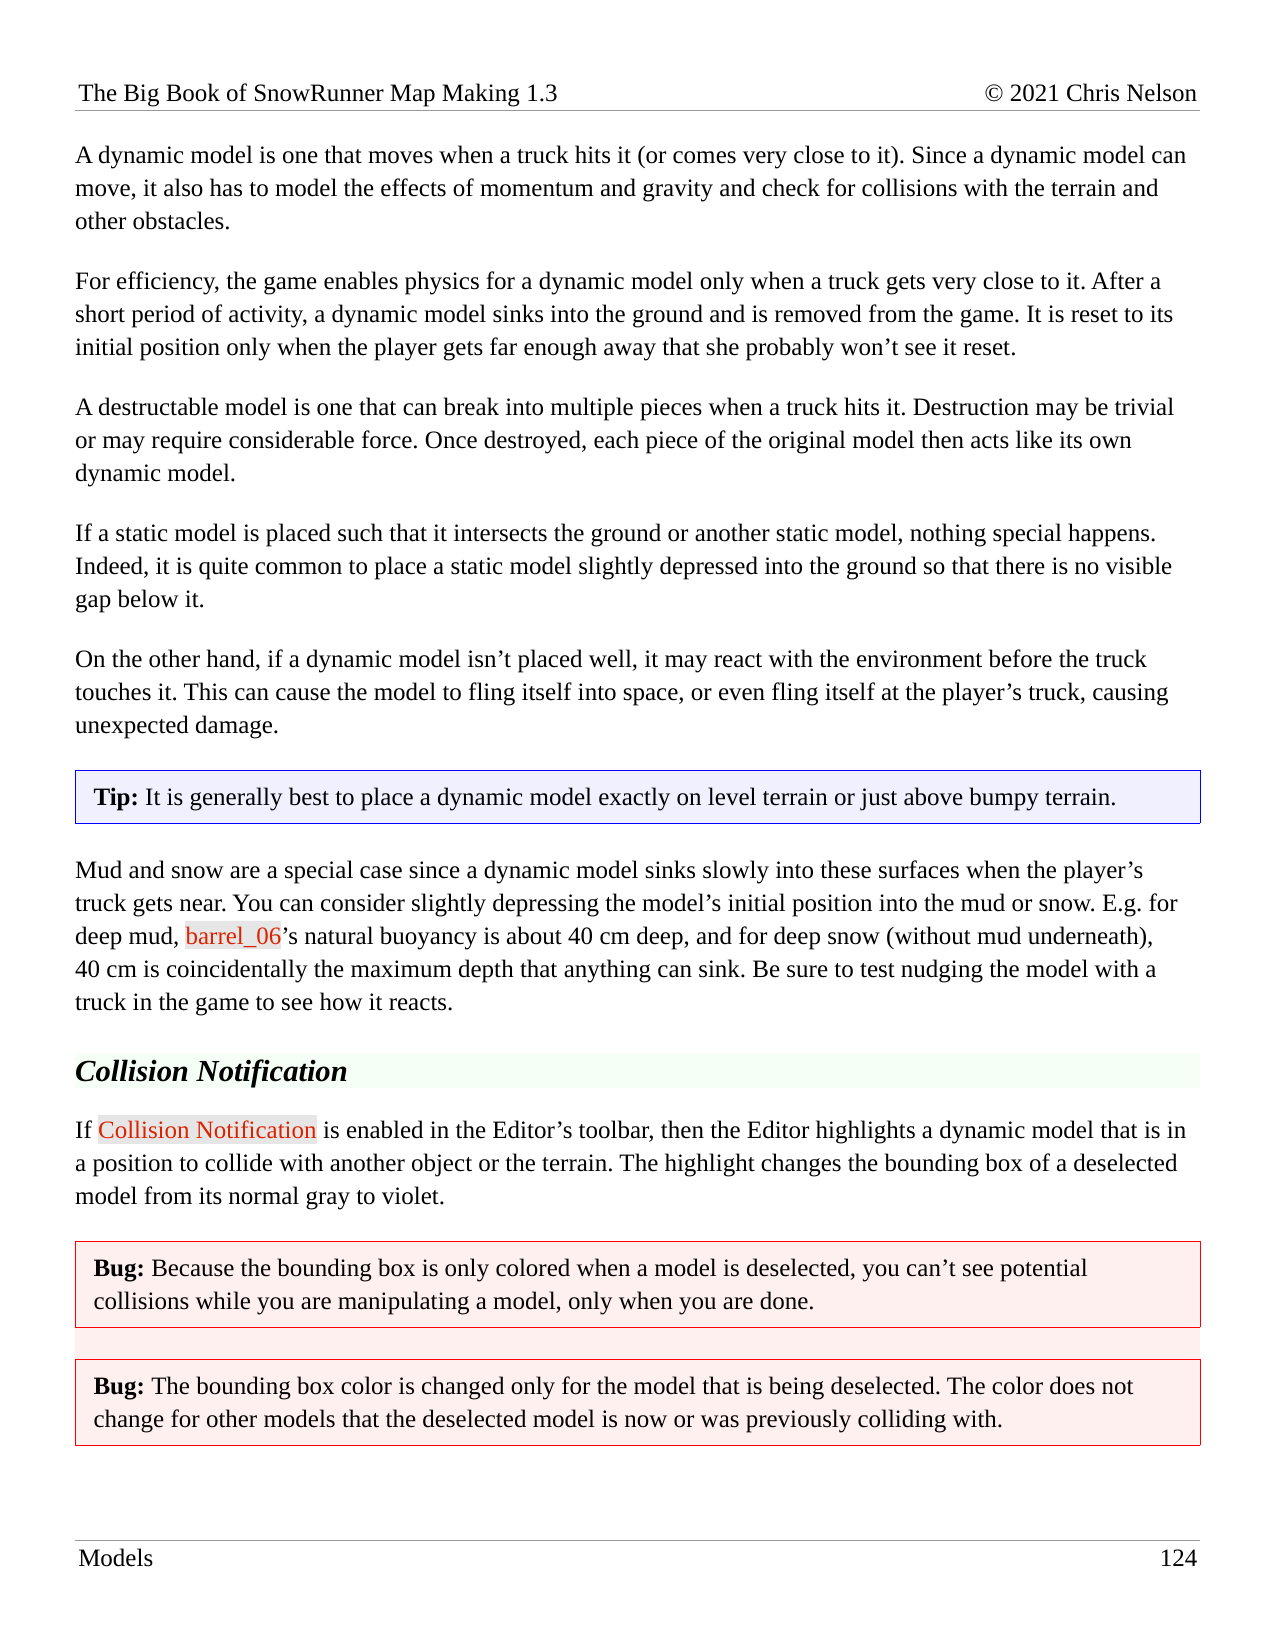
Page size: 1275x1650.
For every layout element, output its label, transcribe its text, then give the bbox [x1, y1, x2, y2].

list Because the bounding box is only colored when a model is deselected, you can’t see potential collisions while you are manipulating a model, only when you are done. [76, 1242, 1200, 1327]
text If Collision Notification is enabled in the Editor’s toolbar, then the Editor highlights a dynamic model that is in a position to collide with another object or the terrain. The highlight changes the bounding box of a deselected model from its normal gray to violet. [75, 1115, 1200, 1210]
list It is generally best to place a dynamic model exactly on level terrain or just above bumpy terrain. [76, 771, 1200, 823]
subtitle Collision Notification [75, 1053, 1200, 1088]
text A destructable model is one that can break into multiple pieces when a truck hits it. Destruction may be trivial or may require considerable force. Once destroyed, each piece of the original model then acts like its own dynamic model. [75, 392, 1200, 487]
text Mud and snow are a special case since a dynamic model sinks slowly into these surfaces when the player’s truck gets near. You can consider slightly depressing the model’s initial position into the mud or snow. E.g. for deep mud, barrel_06’s natural buoyancy is about 40 cm deep, and for deep snow (without mud underneath), 40 cm is coincidentally the maximum depth that anything can sink. Be sure to test nudging the model with a truck in the game to see how it reacts. [75, 855, 1200, 1016]
text A dynamic model is one that moves when a truck hits it (or comes very close to it). Since a dynamic model can move, it also has to model the effects of momentum and gravity and check for collisions with the terrain and other obstacles. [75, 140, 1200, 235]
list The bounding box color is changed only for the model that is being deselected. The color does not change for other models that the deselected model is now or was previously colliding with. [76, 1360, 1200, 1445]
text For efficiency, the game enables physics for a dynamic model only when a truck gets very close to it. After a short period of activity, a dynamic model sinks into the ground and is removed from the game. It is reset to its initial position only when the player gets far enough away that she probably won’t see it reset. [75, 266, 1200, 361]
text If a static model is placed such that it intersects the ground or another static model, nothing special happens. Indeed, it is quite common to place a static model slightly depressed into the ground so that there is no visible gap below it. [75, 518, 1200, 613]
text On the other hand, if a dynamic model isn’t placed well, it may react with the environment before the truck touches it. This can cause the model to fling itself into space, or even fling itself at the player’s truck, causing unexpected damage. [75, 644, 1200, 739]
